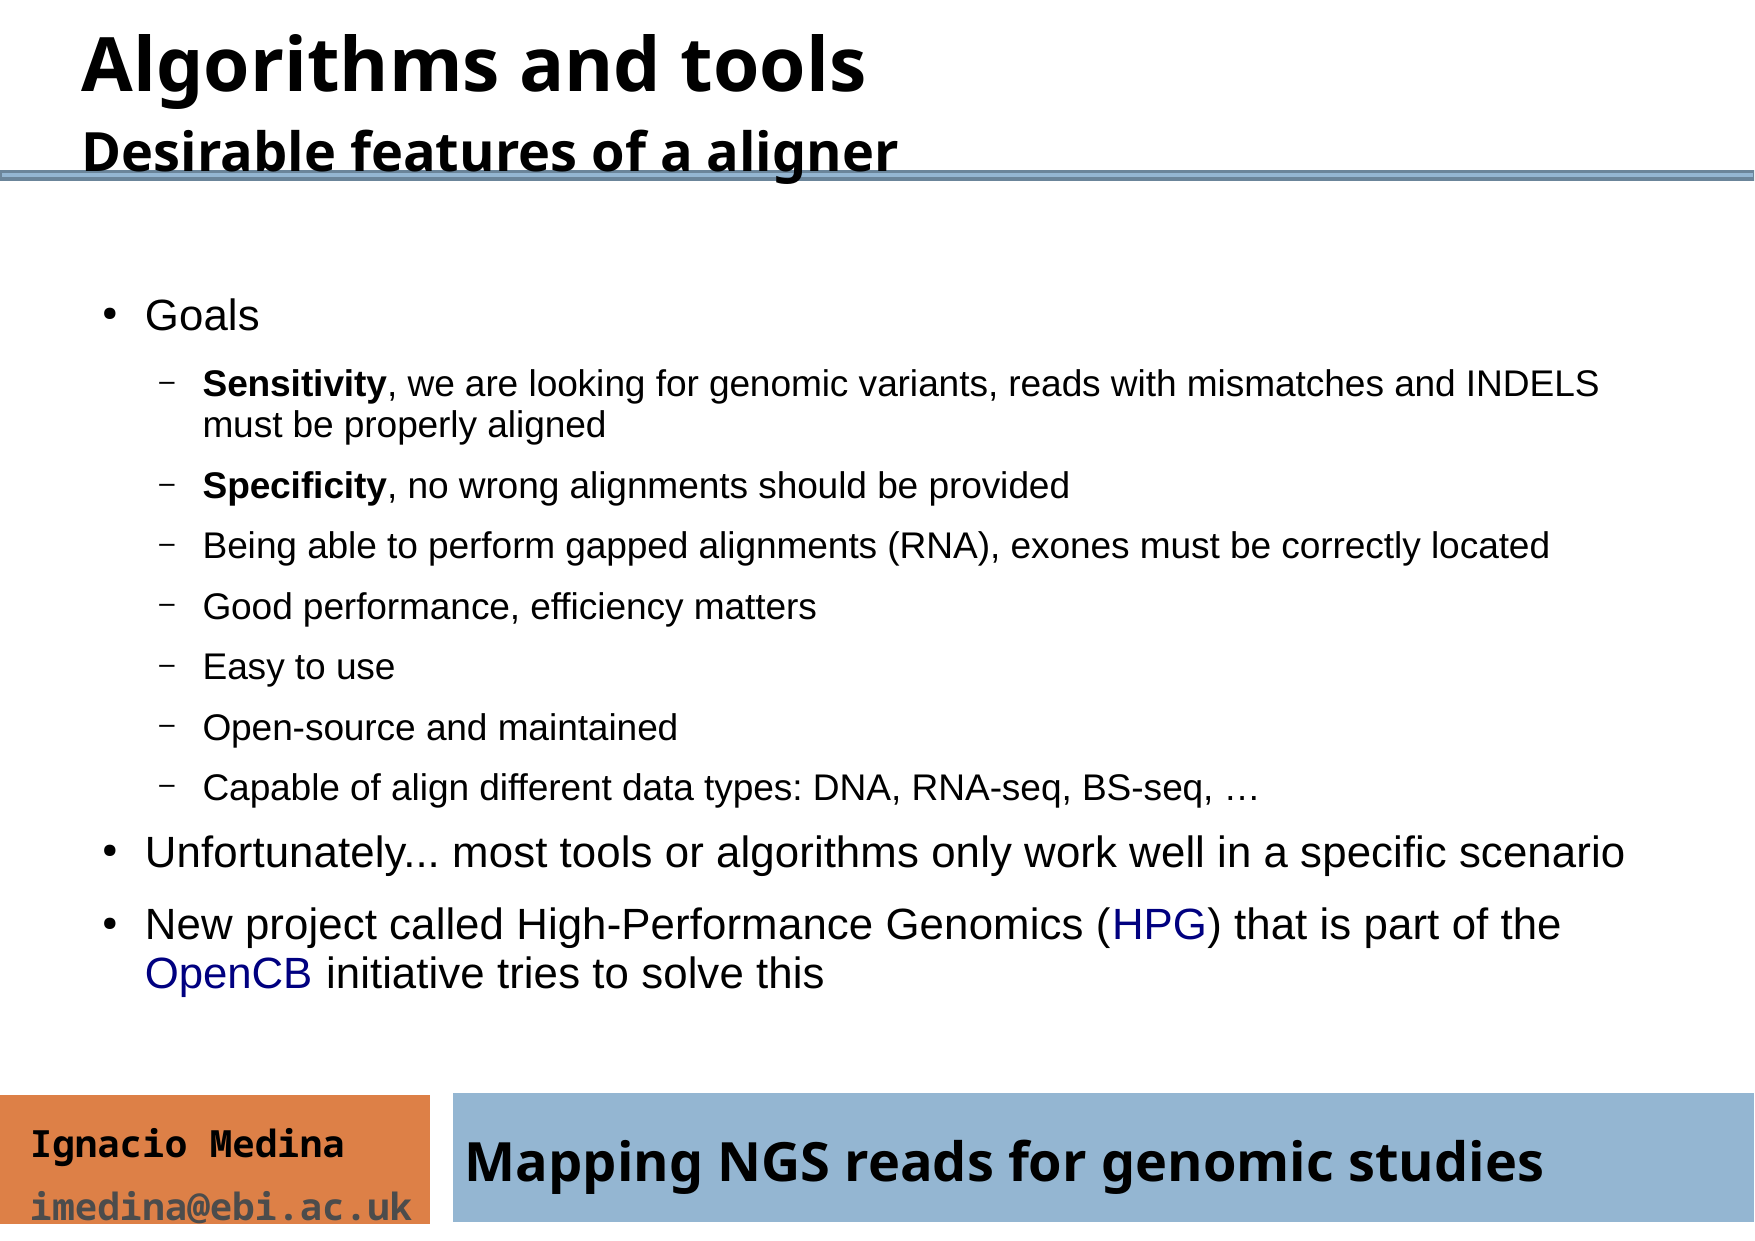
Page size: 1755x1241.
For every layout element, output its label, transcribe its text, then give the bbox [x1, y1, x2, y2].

list Goals Sensitivity, we are looking for genomic variants, reads with mismatches and INDELS must be properly aligned Specificity, no wrong alignments should be provided Being able to perform gapped alignments (RNA), exones must be correctly located Good performance, efficiency matters Easy to use Open-source and maintained Capable of align different data types: DNA, RNA-seq, BS-seq, … Unfortunately... most tools or algorithms only work well in a specific scenario New project called High-Performance Genomics (HPG) that is part of the OpenCB initiative tries to solve this [87, 290, 1632, 1010]
text_box Mapping NGS reads for genomic studies [450, 1116, 1726, 1195]
text_box Ignacio Medina imedina@ebi.ac.uk [15, 1110, 436, 1224]
text_box [800, 171, 1754, 179]
text_box Algorithms and tools Desirable features of a aligner [67, 3, 1688, 169]
text_box [0, 171, 794, 179]
